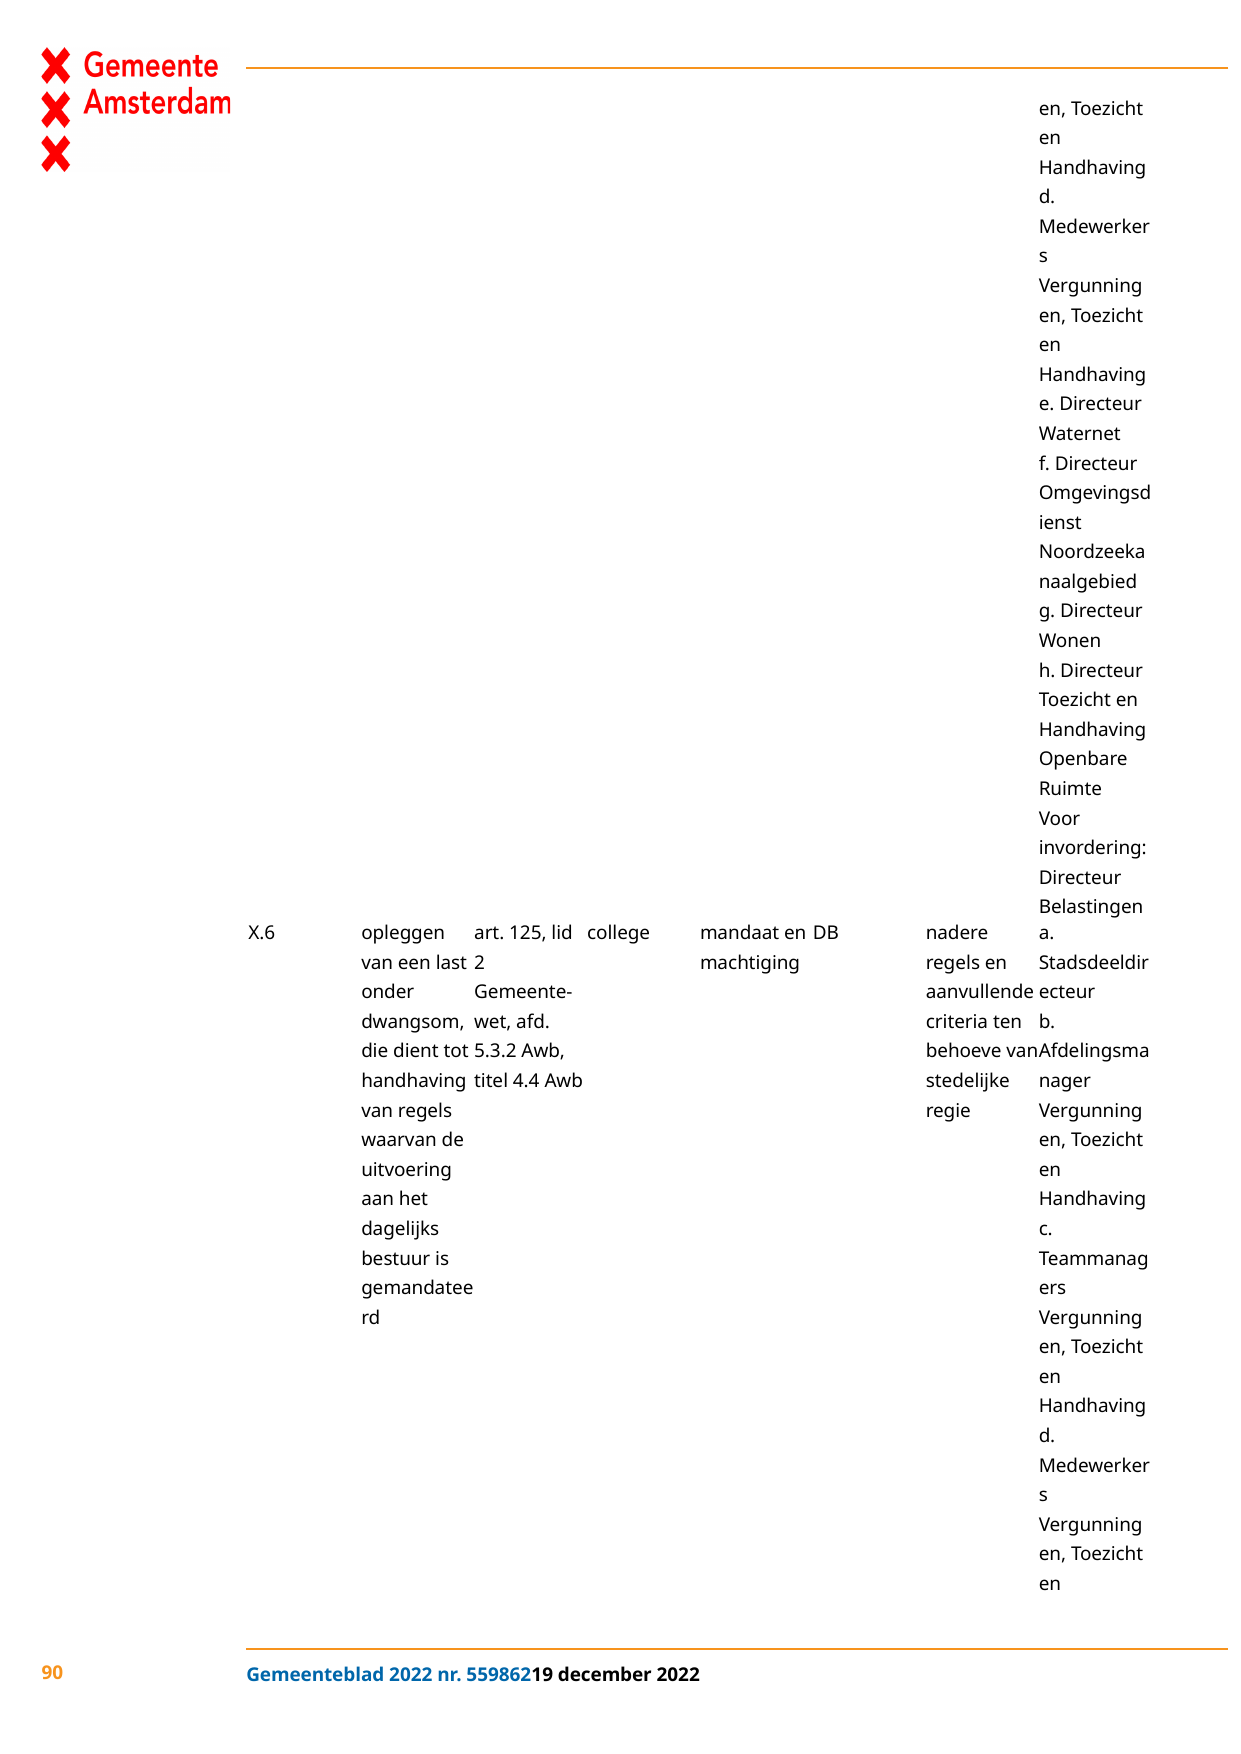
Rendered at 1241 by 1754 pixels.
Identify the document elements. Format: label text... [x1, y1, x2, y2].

table_cell mandaat en machtiging [700, 919, 813, 1596]
table_cell DB [813, 919, 926, 1596]
table_cell opleggen van een last onder dwangsom, die dient tot handhaving van regels waarvan de uitvoering aan het dagelijks bestuur is gemandateerd [361, 919, 474, 1596]
table_cell en, Toezicht en Handhaving d. Medewerkers Vergunningen, Toezicht en Handhaving e. Directeur Waternet f. Directeur Omgevingsdienst Noordzeekanaalgebied g. Directeur Wonen h. Directeur Toezicht en Handhaving Openbare Ruimte Voor invordering: Directeur Belastingen [1039, 95, 1152, 919]
table_cell [474, 95, 587, 919]
table_cell college [587, 919, 700, 1596]
table_cell [587, 95, 700, 919]
table_cell [813, 95, 926, 919]
picture [41, 47, 231, 172]
table_cell nadere regels en aanvullende criteria ten behoeve van stedelijke regie [926, 919, 1038, 1596]
table_cell art. 125, lid 2 Gemeente-wet, afd. 5.3.2 Awb, titel 4.4 Awb [474, 919, 587, 1596]
table_cell [248, 95, 361, 919]
table_cell [926, 95, 1038, 919]
table_cell [700, 95, 813, 919]
table_cell a. Stadsdeeldirecteur b. Afdelingsmanager Vergunningen, Toezicht en Handhaving c. Teammanagers Vergunningen, Toezicht en Handhaving d. Medewerkers Vergunningen, Toezicht en [1039, 919, 1152, 1596]
table_cell [361, 95, 474, 919]
table_cell X.6 [248, 919, 361, 1596]
